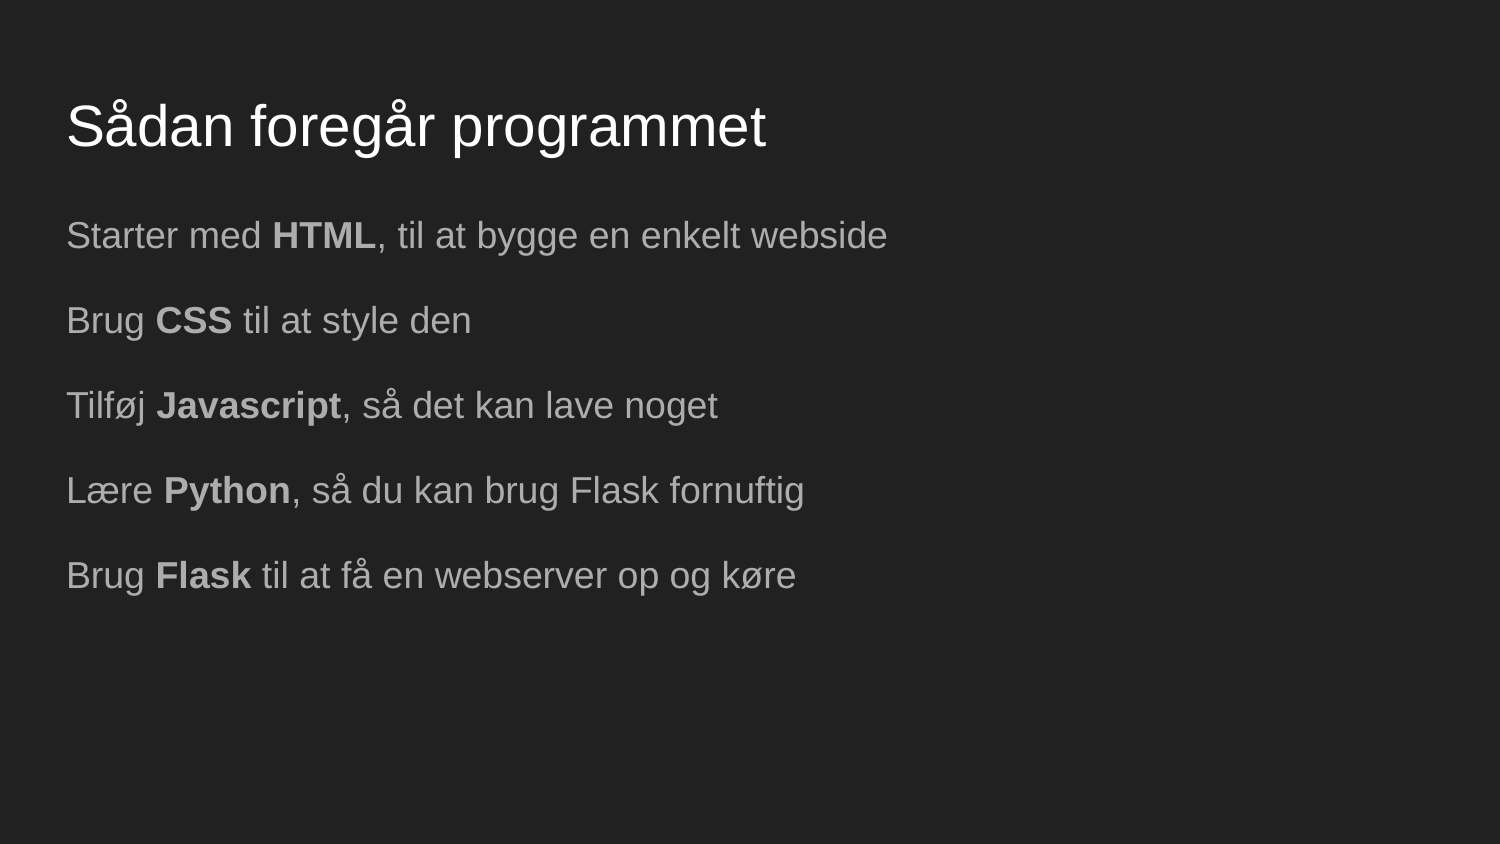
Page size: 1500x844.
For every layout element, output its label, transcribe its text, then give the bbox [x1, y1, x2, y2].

list Starter med HTML, til at bygge en enkelt webside Brug CSS til at style den Tilføj Javascript, så det kan lave noget Lære Python, så du kan brug Flask fornuftig Brug Flask til at få en webserver op og køre [51, 189, 1449, 750]
title Sådan foregår programmet [51, 72, 1449, 167]
